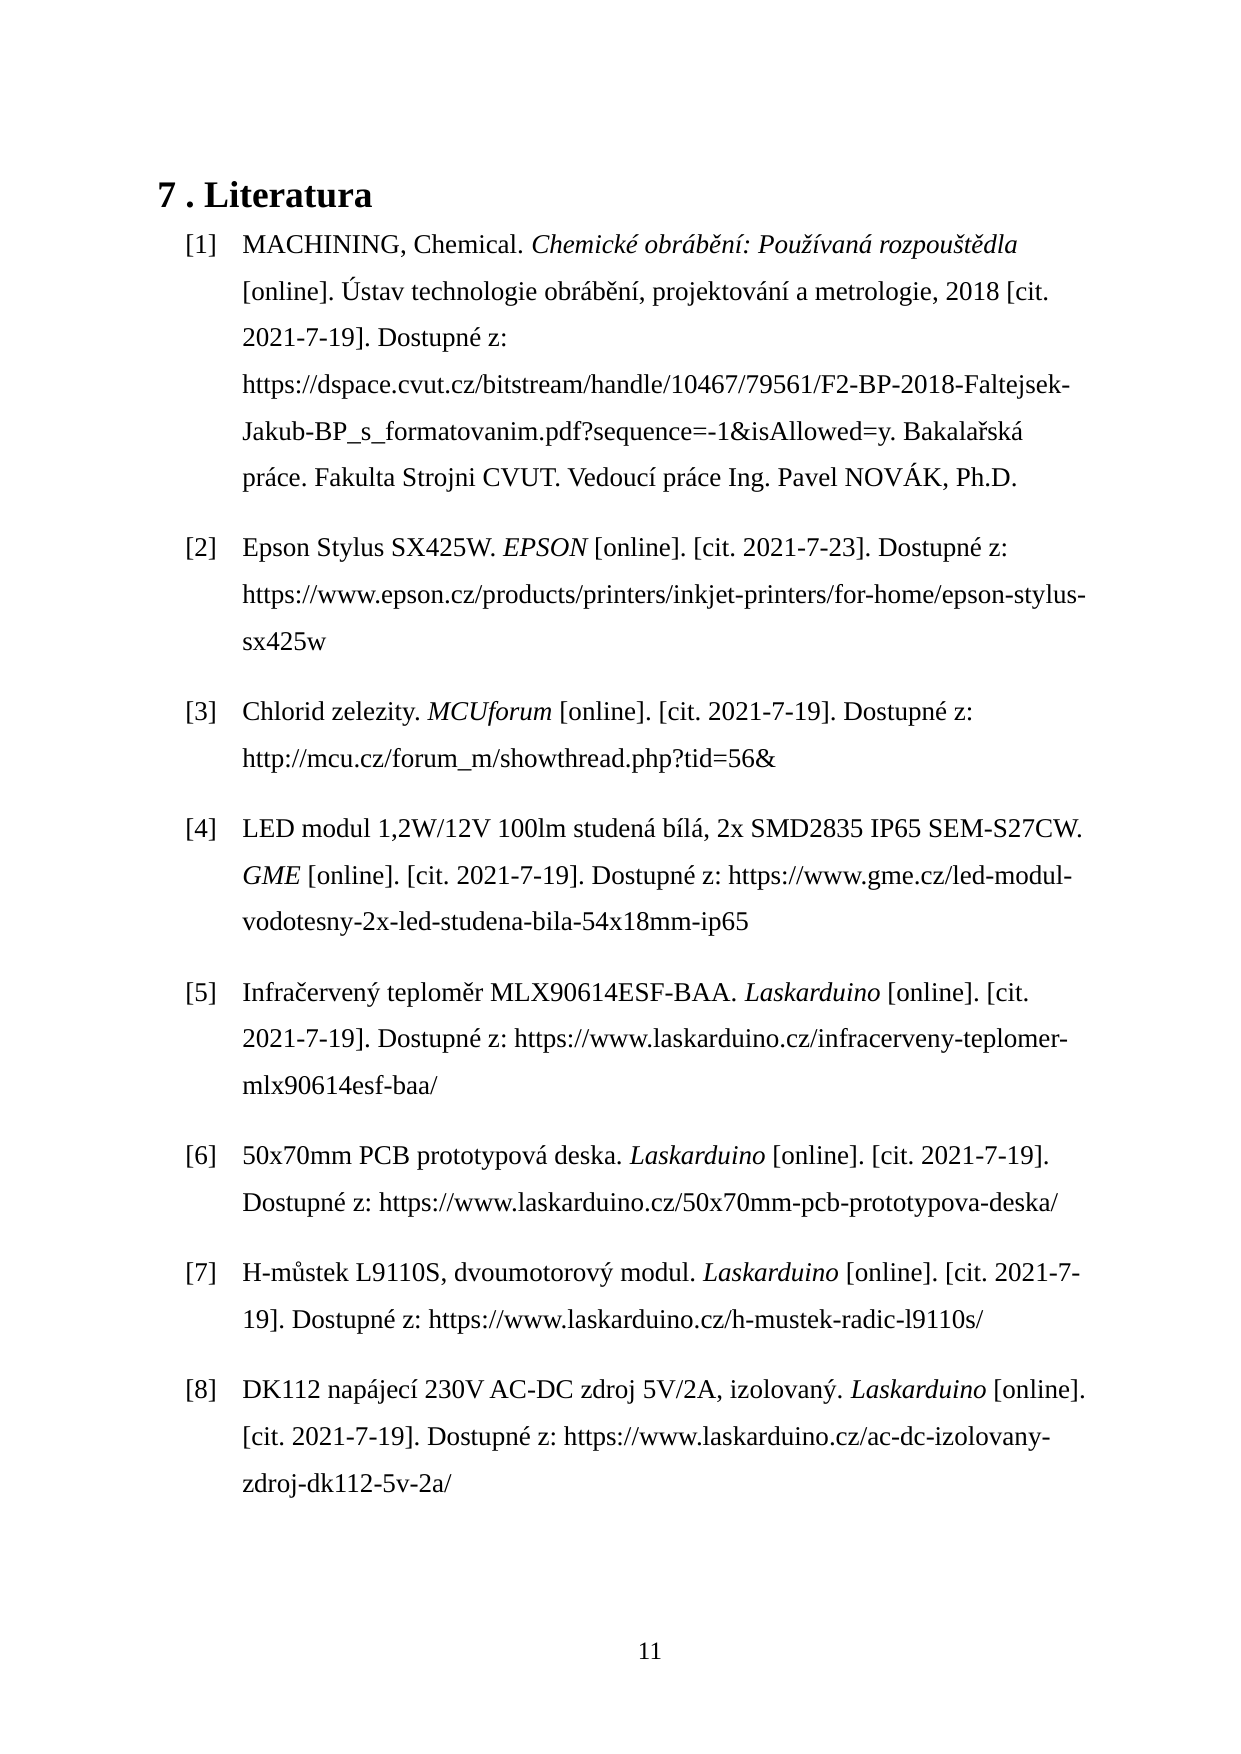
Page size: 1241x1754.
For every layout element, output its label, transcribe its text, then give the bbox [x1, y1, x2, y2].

list Infračervený teploměr MLX90614ESF-BAA. Laskarduino [online]. [cit. 2021-7-19]. Dostupné z: https://www.laskarduino.cz/infracerveny-teplomer-mlx90614esf-baa/ [185, 976, 1093, 1100]
list LED modul 1,2W/12V 100lm studená bílá, 2x SMD2835 IP65 SEM-S27CW. GME [online]. [cit. 2021-7-19]. Dostupné z: https://www.gme.cz/led-modul-vodotesny-2x-led-studena-bila-54x18mm-ip65 [185, 812, 1093, 937]
list H-můstek L9110S, dvoumotorový modul. Laskarduino [online]. [cit. 2021-7-19]. Dostupné z: https://www.laskarduino.cz/h-mustek-radic-l9110s/ [185, 1256, 1093, 1334]
list MACHINING, Chemical. Chemické obrábění: Používaná rozpouštědla [online]. Ústav technologie obrábění, projektování a metrologie, 2018 [cit. 2021-7-19]. Dostupné z: https://dspace.cvut.cz/bitstream/handle/10467/79561/F2-BP-2018-Faltejsek-Jakub-BP_s_formatovanim.pdf?sequence=-1&isAllowed=y. Bakalařská práce. Fakulta Strojni CVUT. Vedoucí práce Ing. Pavel NOVÁK, Ph.D. [185, 228, 1093, 492]
subtitle Literatura [148, 172, 1093, 216]
list DK112 napájecí 230V AC-DC zdroj 5V/2A, izolovaný. Laskarduino [online]. [cit. 2021-7-19]. Dostupné z: https://www.laskarduino.cz/ac-dc-izolovany-zdroj-dk112-5v-2a/ [185, 1373, 1093, 1498]
list Epson Stylus SX425W. EPSON [online]. [cit. 2021-7-23]. Dostupné z: https://www.epson.cz/products/printers/inkjet-printers/for-home/epson-stylus-sx425w [185, 532, 1093, 656]
list 50x70mm PCB prototypová deska. Laskarduino [online]. [cit. 2021-7-19]. Dostupné z: https://www.laskarduino.cz/50x70mm-pcb-prototypova-deska/ [185, 1139, 1093, 1217]
list Chlorid zelezity. MCUforum [online]. [cit. 2021-7-19]. Dostupné z: http://mcu.cz/forum_m/showthread.php?tid=56& [185, 695, 1093, 773]
